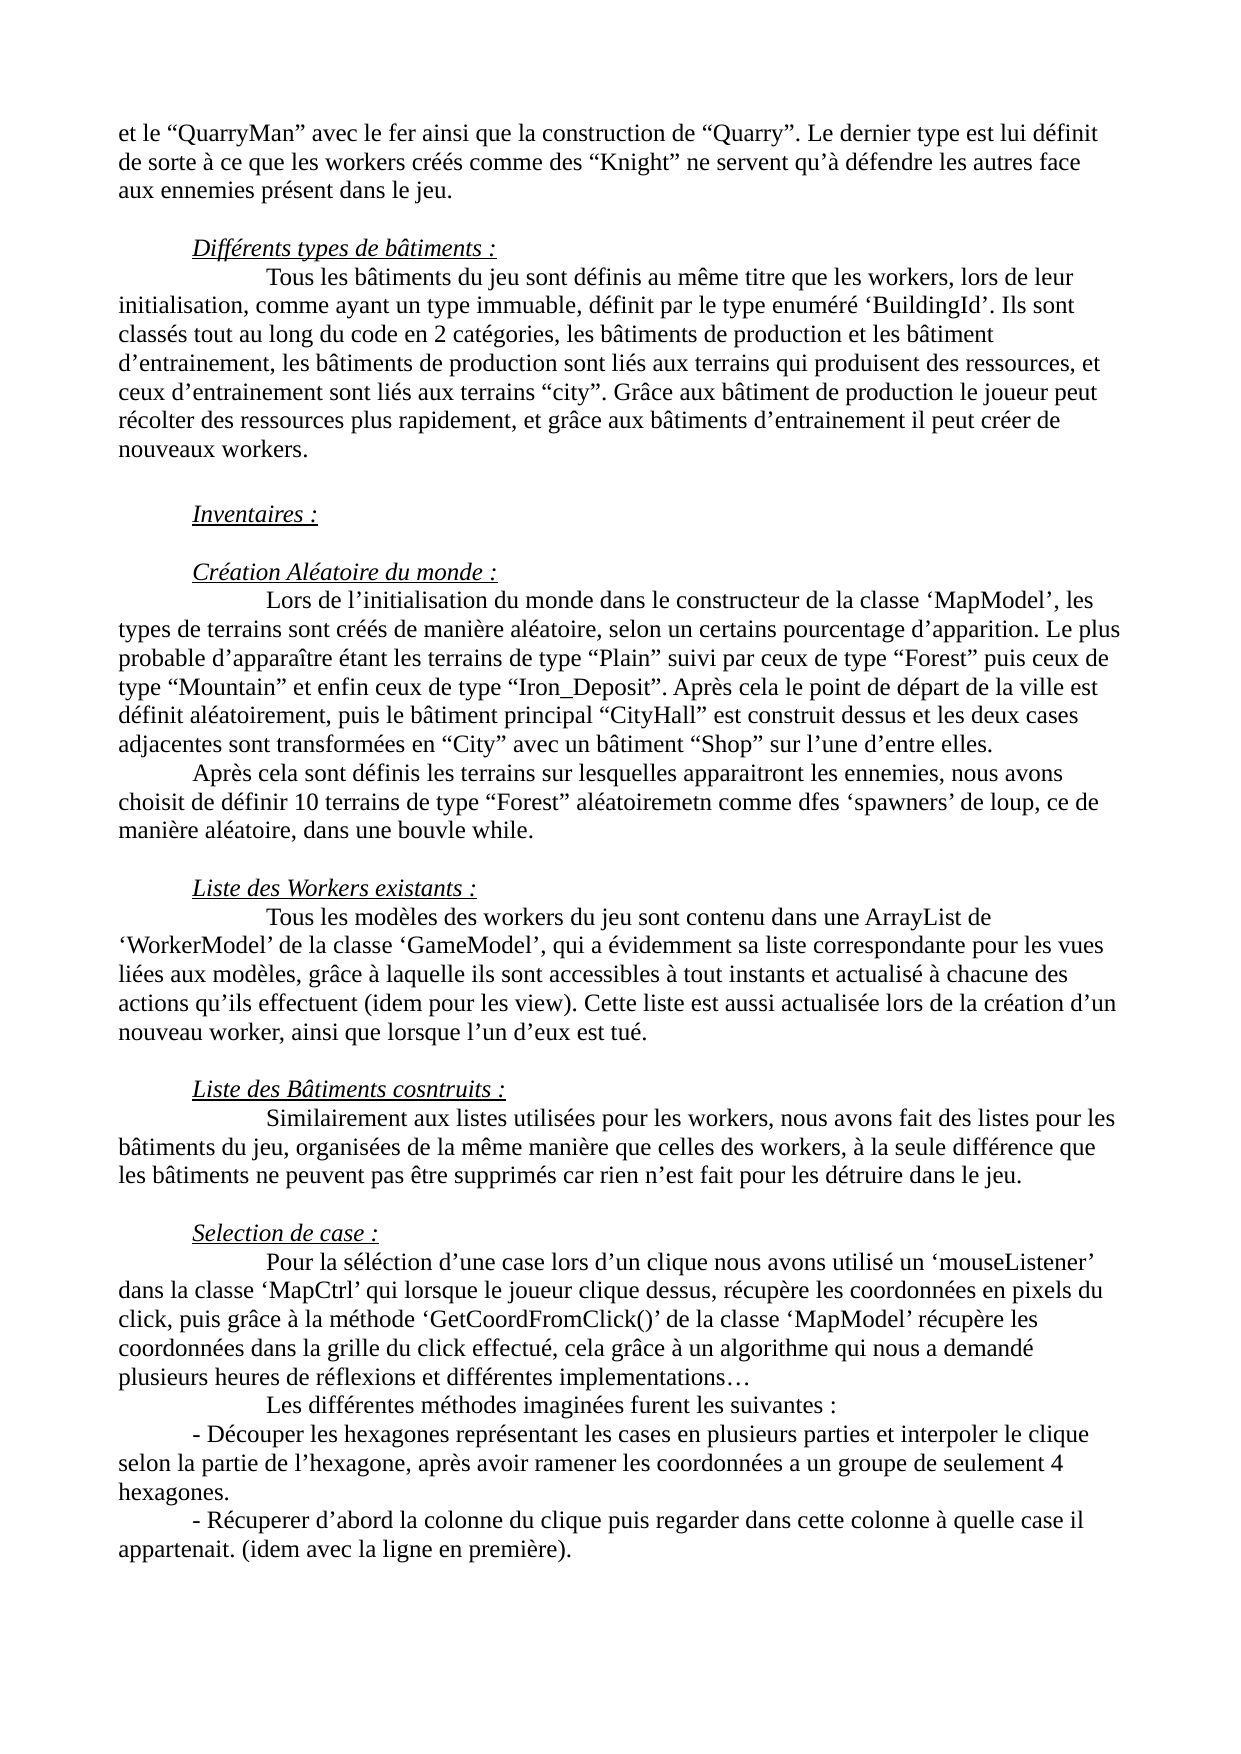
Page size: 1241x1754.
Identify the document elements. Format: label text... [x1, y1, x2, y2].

text Selection de case : [118, 1218, 1122, 1247]
text Similairement aux listes utilisées pour les workers, nous avons fait des listes pour les bâtiments du jeu, organisées de la même manière que celles des workers, à la seule différence que les bâtiments ne peuvent pas être supprimés car rien n’est fait pour les détruire dans le jeu. [118, 1103, 1122, 1189]
text Création Aléatoire du monde : [118, 557, 1122, 585]
text - Découper les hexagones représentant les cases en plusieurs parties et interpoler le clique selon la partie de l’hexagone, après avoir ramener les coordonnées a un groupe de seulement 4 hexagones. [118, 1419, 1122, 1505]
text Différents types de bâtiments : [118, 233, 1122, 262]
text Liste des Bâtiments cosntruits : [118, 1074, 1122, 1103]
text Liste des Workers existants : [118, 873, 1122, 902]
text Inventaires : [118, 499, 1122, 528]
text Tous les modèles des workers du jeu sont contenu dans une ArrayList de ‘WorkerModel’ de la classe ‘GameModel’, qui a évidemment sa liste correspondante pour les vues liées aux modèles, grâce à laquelle ils sont accessibles à tout instants et actualisé à chacune des actions qu’ils effectuent (idem pour les view). Cette liste est aussi actualisée lors de la création d’un nouveau worker, ainsi que lorsque l’un d’eux est tué. [118, 902, 1122, 1045]
text Tous les bâtiments du jeu sont définis au même titre que les workers, lors de leur initialisation, comme ayant un type immuable, définit par le type enuméré ‘BuildingId’. Ils sont classés tout au long du code en 2 catégories, les bâtiments de production et les bâtiment d’entrainement, les bâtiments de production sont liés aux terrains qui produisent des ressources, et ceux d’entrainement sont liés aux terrains “city”. Grâce aux bâtiment de production le joueur peut récolter des ressources plus rapidement, et grâce aux bâtiments d’entrainement il peut créer de nouveaux workers. [118, 262, 1122, 463]
text et le “QuarryMan” avec le fer ainsi que la construction de “Quarry”. Le dernier type est lui définit de sorte à ce que les workers créés comme des “Knight” ne servent qu’à défendre les autres face aux ennemies présent dans le jeu. [118, 118, 1122, 204]
text Lors de l’initialisation du monde dans le constructeur de la classe ‘MapModel’, les types de terrains sont créés de manière aléatoire, selon un certains pourcentage d’apparition. Le plus probable d’apparaître étant les terrains de type “Plain” suivi par ceux de type “Forest” puis ceux de type “Mountain” et enfin ceux de type “Iron_Deposit”. Après cela le point de départ de la ville est définit aléatoirement, puis le bâtiment principal “CityHall” est construit dessus et les deux cases adjacentes sont transformées en “City” avec un bâtiment “Shop” sur l’une d’entre elles. [118, 585, 1122, 758]
text Les différentes méthodes imaginées furent les suivantes : [118, 1390, 1122, 1419]
text - Récuperer d’abord la colonne du clique puis regarder dans cette colonne à quelle case il appartenait. (idem avec la ligne en première). [118, 1505, 1122, 1563]
text Pour la séléction d’une case lors d’un clique nous avons utilisé un ‘mouseListener’ dans la classe ‘MapCtrl’ qui lorsque le joueur clique dessus, récupère les coordonnées en pixels du click, puis grâce à la méthode ‘GetCoordFromClick()’ de la classe ‘MapModel’ récupère les coordonnées dans la grille du click effectué, cela grâce à un algorithme qui nous a demandé plusieurs heures de réflexions et différentes implementations… [118, 1247, 1122, 1390]
text Après cela sont définis les terrains sur lesquelles apparaitront les ennemies, nous avons choisit de définir 10 terrains de type “Forest” aléatoiremetn comme dfes ‘spawners’ de loup, ce de manière aléatoire, dans une bouvle while. [118, 758, 1122, 844]
